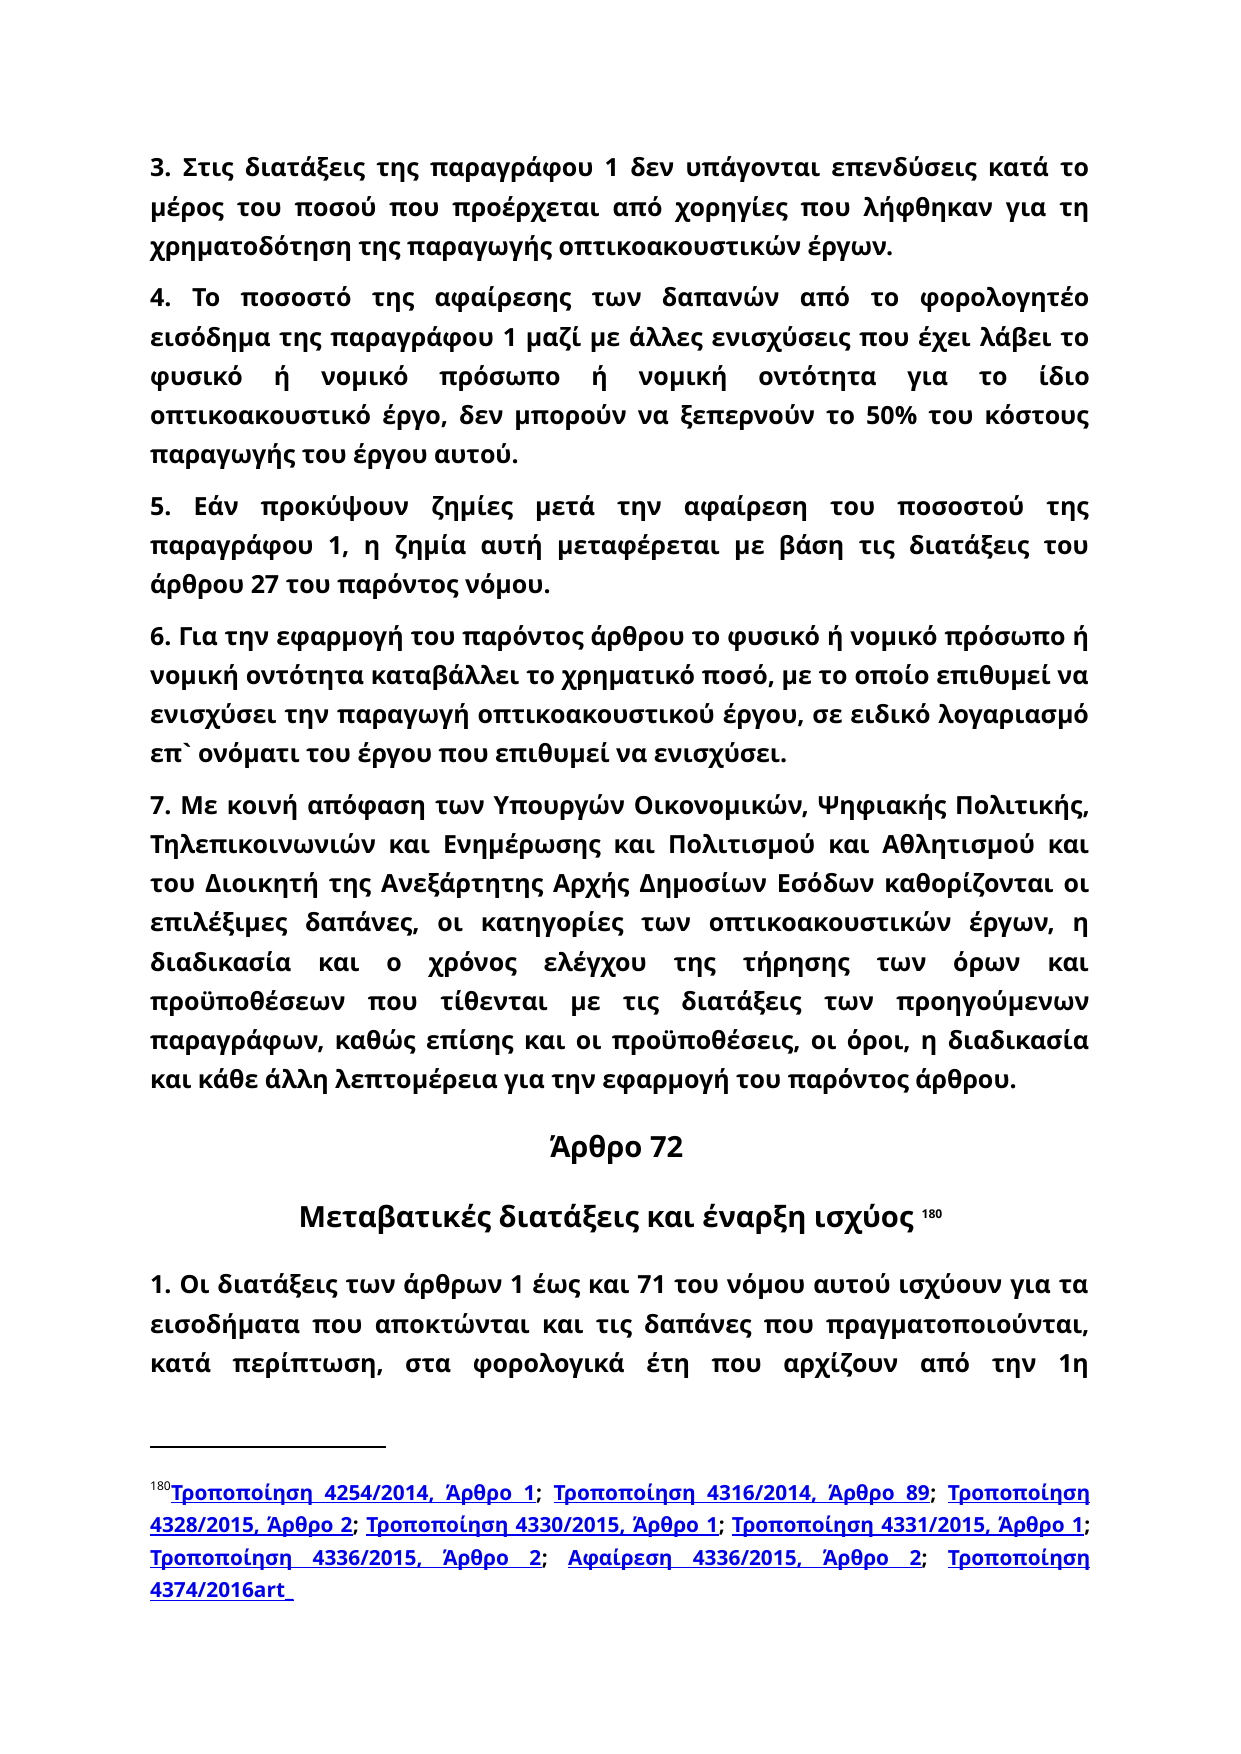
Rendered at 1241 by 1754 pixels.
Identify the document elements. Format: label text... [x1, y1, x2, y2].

text 3. Στις διατάξεις της παραγράφου 1 δεν υπάγονται επενδύσεις κατά το μέρος του ποσού που προέρχεται από χορηγίες που λήφθηκαν για τη χρηματοδότηση της παραγωγής οπτικοακουστικών έργων. [150, 150, 1090, 262]
text Τροποποίηση 4254/2014, Άρθρο 1; Τροποποίηση 4316/2014, Άρθρο 89; Τροποποίηση 4328/2015, Άρθρο 2; Τροποποίηση 4330/2015, Άρθρο 1; Τροποποίηση 4331/2015, Άρθρο 1; Τροποποίηση 4336/2015, Άρθρο 2; Αφαίρεση 4336/2015, Άρθρο 2; Τροποποίηση 4374/2016art_ [150, 1478, 1090, 1604]
text 5. Εάν προκύψουν ζημίες μετά την αφαίρεση του ποσοστού της παραγράφου 1, η ζημία αυτή μεταφέρεται με βάση τις διατάξεις του άρθρου 27 του παρόντος νόμου. [150, 488, 1090, 601]
text 6. Για την εφαρμογή του παρόντος άρθρου το φυσικό ή νομικό πρόσωπο ή νομική οντότητα καταβάλλει το χρηματικό ποσό, με το οποίο επιθυμεί να ενισχύσει την παραγωγή οπτικοακουστικού έργου, σε ειδικό λογαριασμό επ` ονόματι του έργου που επιθυμεί να ενισχύσει. [150, 618, 1090, 770]
subtitle Μεταβατικές διατάξεις και έναρξη ισχύος [150, 1196, 1090, 1236]
text 1. Οι διατάξεις των άρθρων 1 έως και 71 του νόμου αυτού ισχύουν για τα εισοδήματα που αποκτώνται και τις δαπάνες που πραγματοποιούνται, κατά περίπτωση, στα φορολογικά έτη που αρχίζουν από την 1η [150, 1267, 1090, 1379]
subtitle Άρθρο 72 [150, 1126, 1090, 1166]
text 7. Με κοινή απόφαση των Υπουργών Οικονομικών, Ψηφιακής Πολιτικής, Τηλεπικοινωνιών και Ενημέρωσης και Πολιτισμού και Αθλητισμού και του Διοικητή της Ανεξάρτητης Αρχής Δημοσίων Εσόδων καθορίζονται οι επιλέξιμες δαπάνες, οι κατηγορίες των οπτικοακουστικών έργων, η διαδικασία και ο χρόνος ελέγχου της τήρησης των όρων και προϋποθέσεων που τίθενται με τις διατάξεις των προηγούμενων παραγράφων, καθώς επίσης και οι προϋποθέσεις, οι όροι, η διαδικασία και κάθε άλλη λεπτομέρεια για την εφαρμογή του παρόντος άρθρου. [150, 787, 1090, 1096]
text 4. Το ποσοστό της αφαίρεσης των δαπανών από το φορολογητέο εισόδημα της παραγράφου 1 μαζί με άλλες ενισχύσεις που έχει λάβει το φυσικό ή νομικό πρόσωπο ή νομική οντότητα για το ίδιο οπτικοακουστικό έργο, δεν μπορούν να ξεπερνούν το 50% του κόστους παραγωγής του έργου αυτού. [150, 280, 1090, 471]
